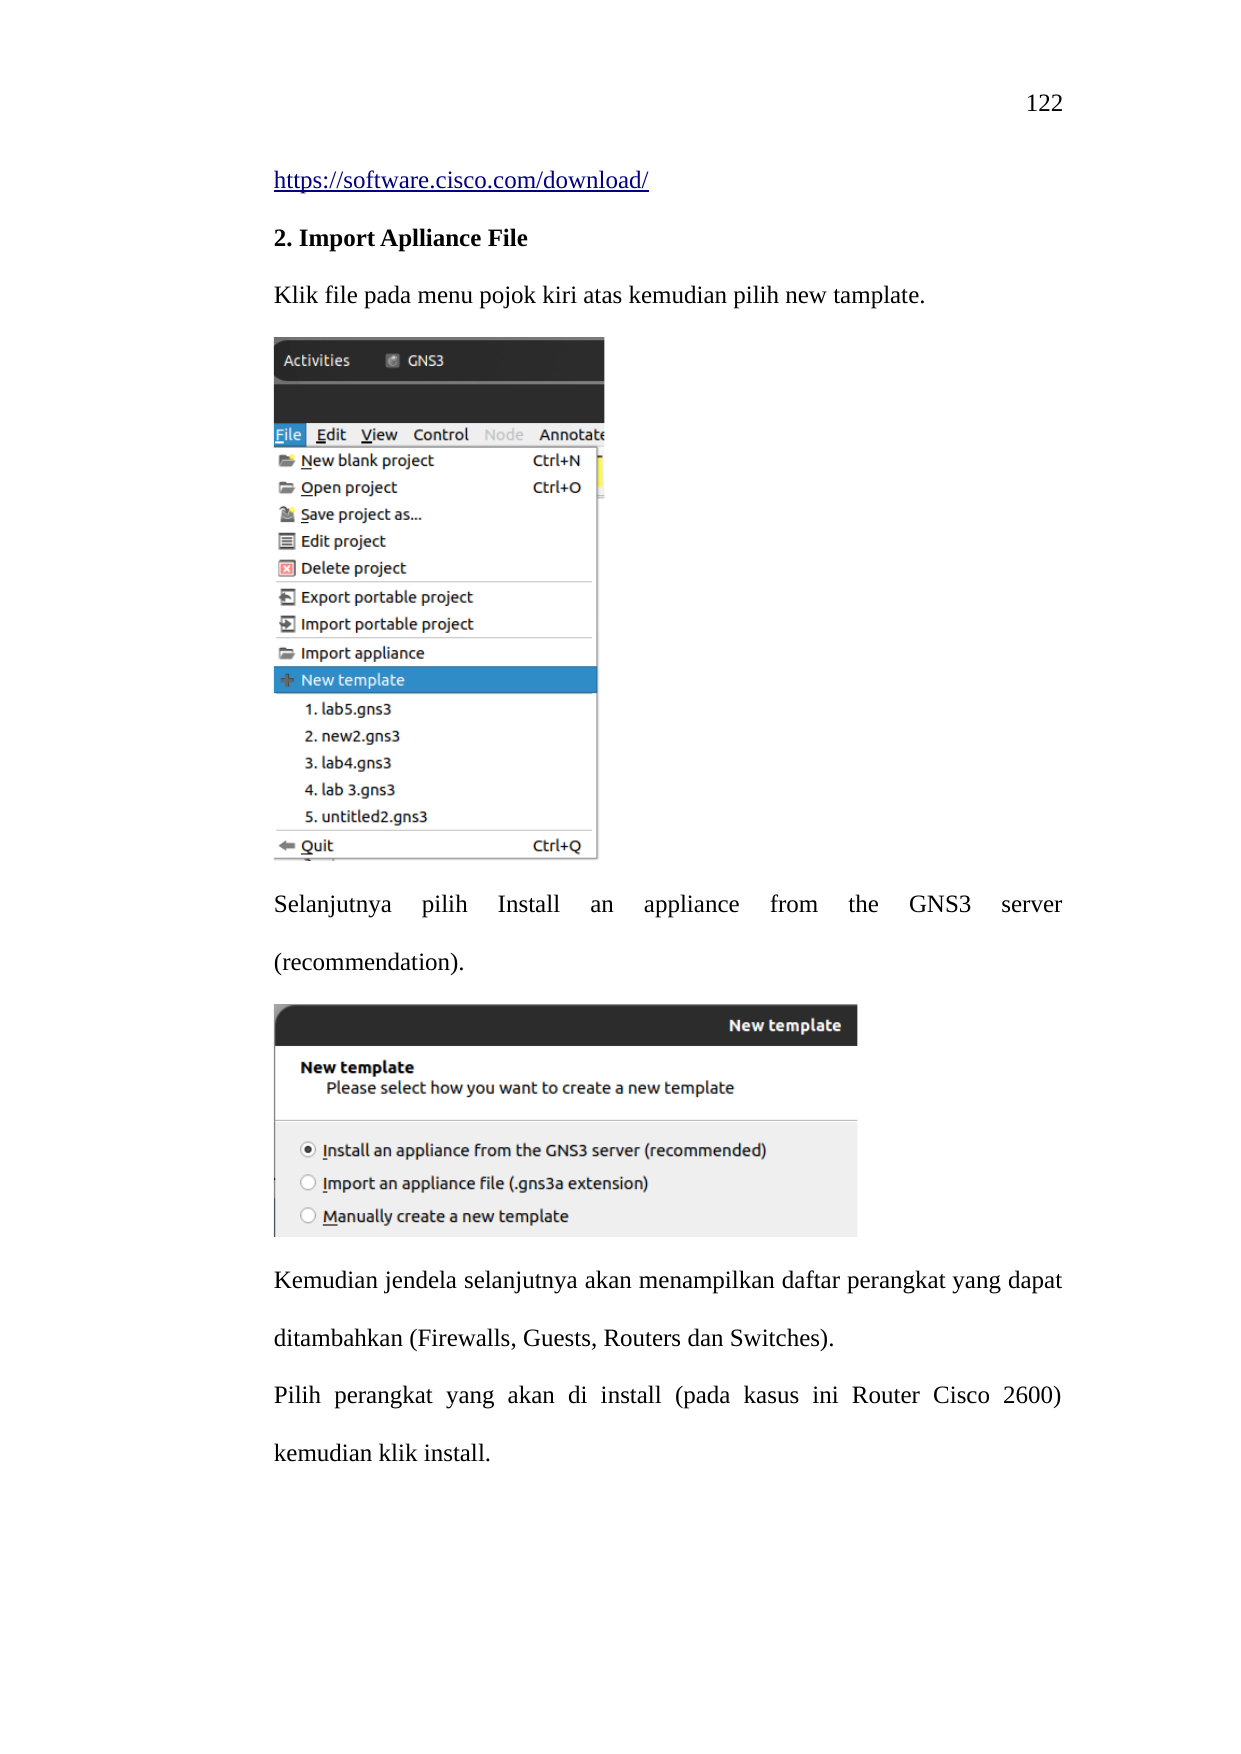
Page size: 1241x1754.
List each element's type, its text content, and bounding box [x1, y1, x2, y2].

list Kemudian jendela selanjutnya akan menampilkan daftar perangkat yang dapat ditambahkan (Firewalls, Guests, Routers dan Switches). [236, 1265, 1063, 1351]
picture [273, 337, 605, 861]
list Klik file pada menu pojok kiri atas kemudian pilih new tamplate. [236, 280, 1063, 309]
list Selanjutnya pilih Install an appliance from the GNS3 server (recommendation). [236, 889, 1063, 976]
list https://software.cisco.com/download/ [236, 165, 1063, 194]
list 2. Import Aplliance File [236, 223, 1063, 252]
list Pilih perangkat yang akan di install (pada kasus ini Router Cisco 2600) kemudian klik install. [236, 1380, 1063, 1466]
picture [273, 1004, 858, 1237]
